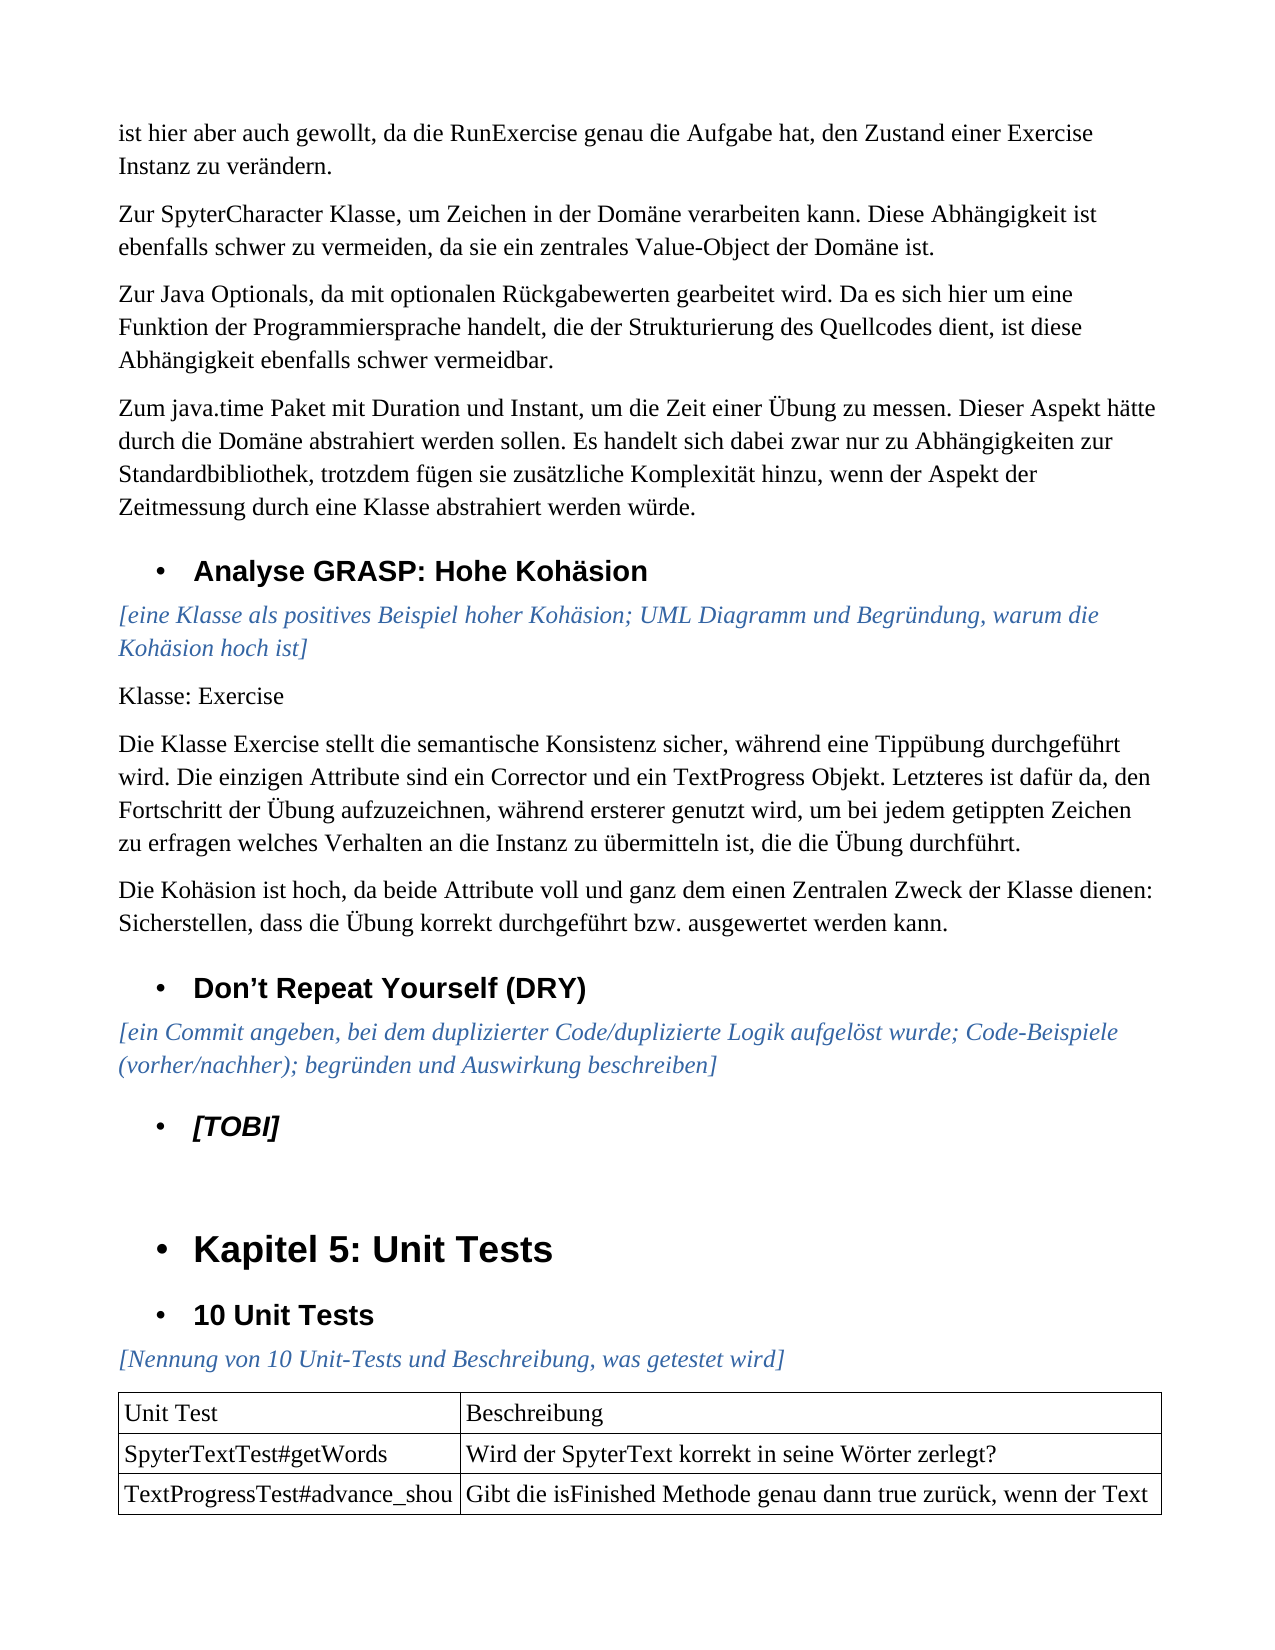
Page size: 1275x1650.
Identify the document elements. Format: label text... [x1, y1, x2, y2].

subtitle 10 Unit Tests [156, 1298, 1157, 1332]
subtitle [TOBI] [156, 1110, 1157, 1143]
text Zur SpyterCharacter Klasse, um Zeichen in der Domäne verarbeiten kann. Diese Abhängigkeit ist ebenfalls schwer zu vermeiden, da sie ein zentrales Value-Object der Domäne ist. [118, 199, 1157, 261]
table_header Unit Test [119, 1393, 460, 1433]
text [Nennung von 10 Unit-Tests und Beschreibung, was getestet wird] [118, 1344, 1157, 1373]
text Die Klasse Exercise stellt die semantische Konsistenz sicher, während eine Tippübung durchgeführt wird. Die einzigen Attribute sind ein Corrector und ein TextProgress Objekt. Letzteres ist dafür da, den Fortschritt der Übung aufzuzeichnen, während ersterer genutzt wird, um bei jedem getippten Zeichen zu erfragen welches Verhalten an die Instanz zu übermitteln ist, die die Übung durchführt. [118, 729, 1157, 857]
table_cell SpyterTextTest#getWords [119, 1434, 460, 1473]
subtitle Analyse GRASP: Hohe Kohäsion [156, 554, 1157, 588]
text Zum java.time Paket mit Duration und Instant, um die Zeit einer Übung zu messen. Dieser Aspekt hätte durch die Domäne abstrahiert werden sollen. Es handelt sich dabei zwar nur zu Abhängigkeiten zur Standardbibliothek, trotzdem fügen sie zusätzliche Komplexität hinzu, wenn der Aspekt der Zeitmessung durch eine Klasse abstrahiert werden würde. [118, 393, 1157, 521]
text Die Kohäsion ist hoch, da beide Attribute voll und ganz dem einen Zentralen Zweck der Klasse dienen: Sicherstellen, dass die Übung korrekt durchgeführt bzw. ausgewertet werden kann. [118, 875, 1157, 937]
table_header Beschreibung [461, 1393, 1161, 1433]
subtitle Kapitel 5: Unit Tests [156, 1228, 1157, 1271]
text [ein Commit angeben, bei dem duplizierter Code/duplizierte Logik aufgelöst wurde; Code-Beispiele (vorher/nachher); begründen und Auswirkung beschreiben] [118, 1017, 1157, 1079]
table_cell TextProgressTest#advance_shou [119, 1474, 460, 1514]
table_cell Gibt die isFinished Methode genau dann true zurück, wenn der Text [461, 1474, 1161, 1514]
text ist hier aber auch gewollt, da die RunExercise genau die Aufgabe hat, den Zustand einer Exercise Instanz zu verändern. [118, 118, 1157, 180]
table_cell Wird der SpyterText korrekt in seine Wörter zerlegt? [461, 1434, 1161, 1473]
subtitle Don’t Repeat Yourself (DRY) [156, 971, 1157, 1004]
text Zur Java Optionals, da mit optionalen Rückgabewerten gearbeitet wird. Da es sich hier um eine Funktion der Programmiersprache handelt, die der Strukturierung des Quellcodes dient, ist diese Abhängigkeit ebenfalls schwer vermeidbar. [118, 279, 1157, 374]
text Klasse: Exercise [118, 681, 1157, 710]
text [eine Klasse als positives Beispiel hoher Kohäsion; UML Diagramm und Begründung, warum die Kohäsion hoch ist] [118, 601, 1157, 662]
